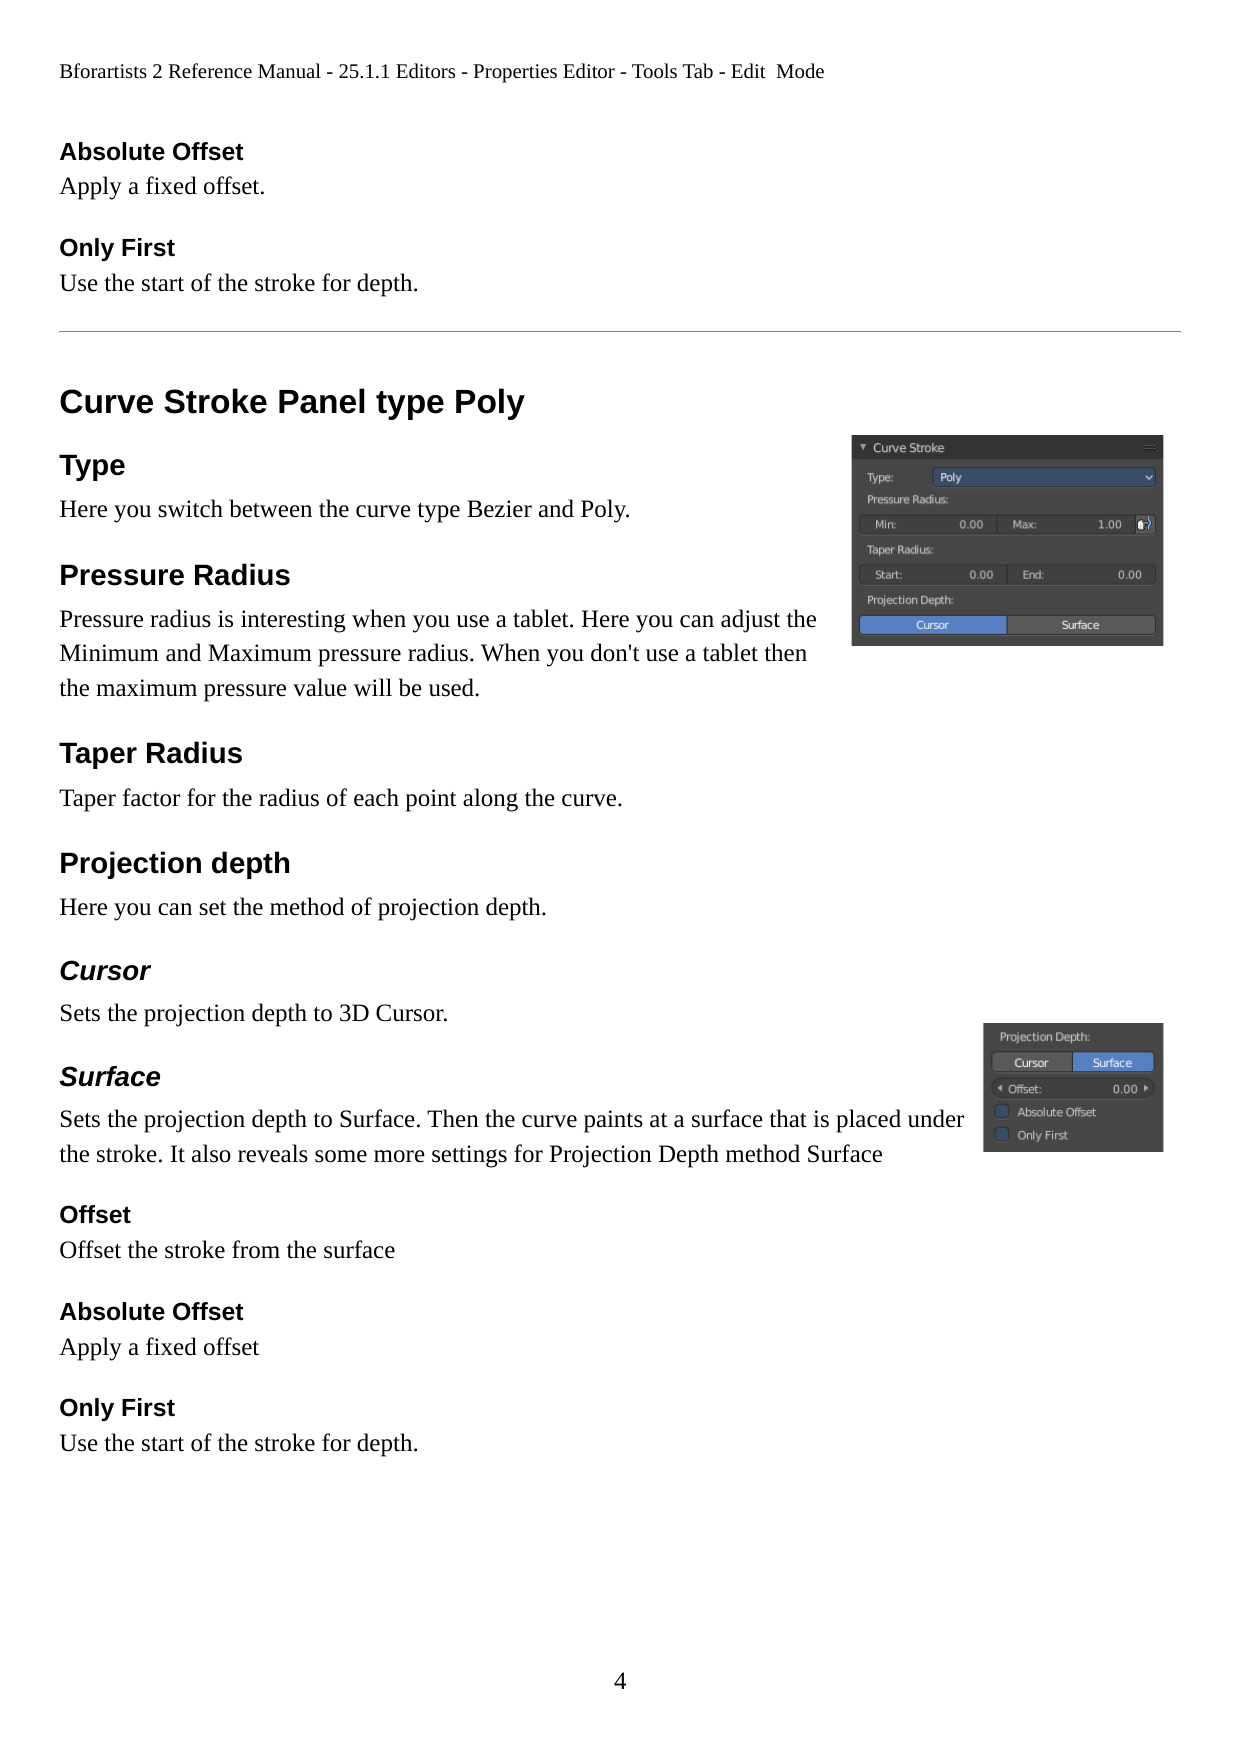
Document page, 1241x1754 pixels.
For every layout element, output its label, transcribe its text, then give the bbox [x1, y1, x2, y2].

picture [851, 435, 1164, 646]
subtitle Absolute Offset [59, 1297, 1181, 1325]
text Here you switch between the curve type Bezier and Poly. [59, 494, 851, 523]
text Sets the projection depth to Surface. Then the curve paints at a surface that is placed under the stroke. It also reveals some more settings for Projection Depth method Surface [59, 1104, 1181, 1168]
text Use the start of the stroke for depth. [59, 1428, 1181, 1457]
subtitle Only First [59, 233, 1181, 262]
text Apply a fixed offset. [59, 171, 1181, 200]
text Sets the projection depth to 3D Cursor. [59, 998, 1181, 1027]
text Use the start of the stroke for depth. [59, 268, 1181, 297]
subtitle Pressure Radius [59, 557, 851, 591]
subtitle [1164, 1060, 1181, 1092]
picture [983, 1023, 1164, 1152]
subtitle Offset [59, 1200, 1181, 1229]
text Apply a fixed offset [59, 1332, 1181, 1360]
text Taper factor for the radius of each point along the curve. [59, 783, 1181, 811]
subtitle Type [59, 448, 851, 481]
subtitle Surface [59, 1060, 983, 1092]
subtitle Curve Stroke Panel type Poly [59, 382, 1181, 421]
subtitle Absolute Offset [59, 137, 1181, 165]
subtitle [1164, 557, 1181, 591]
text Offset the stroke from the surface [59, 1235, 1181, 1264]
text Pressure radius is interesting when you use a tablet. Here you can adjust the Minimum and Maximum pressure radius. When you don't use a tablet then the maximum pressure value will be used. [59, 604, 1181, 701]
subtitle Projection depth [59, 846, 1181, 880]
subtitle [1164, 448, 1181, 481]
subtitle Taper Radius [59, 736, 1181, 770]
subtitle Cursor [59, 954, 1181, 986]
subtitle Only First [59, 1393, 1181, 1422]
text Here you can set the method of projection depth. [59, 892, 1181, 921]
